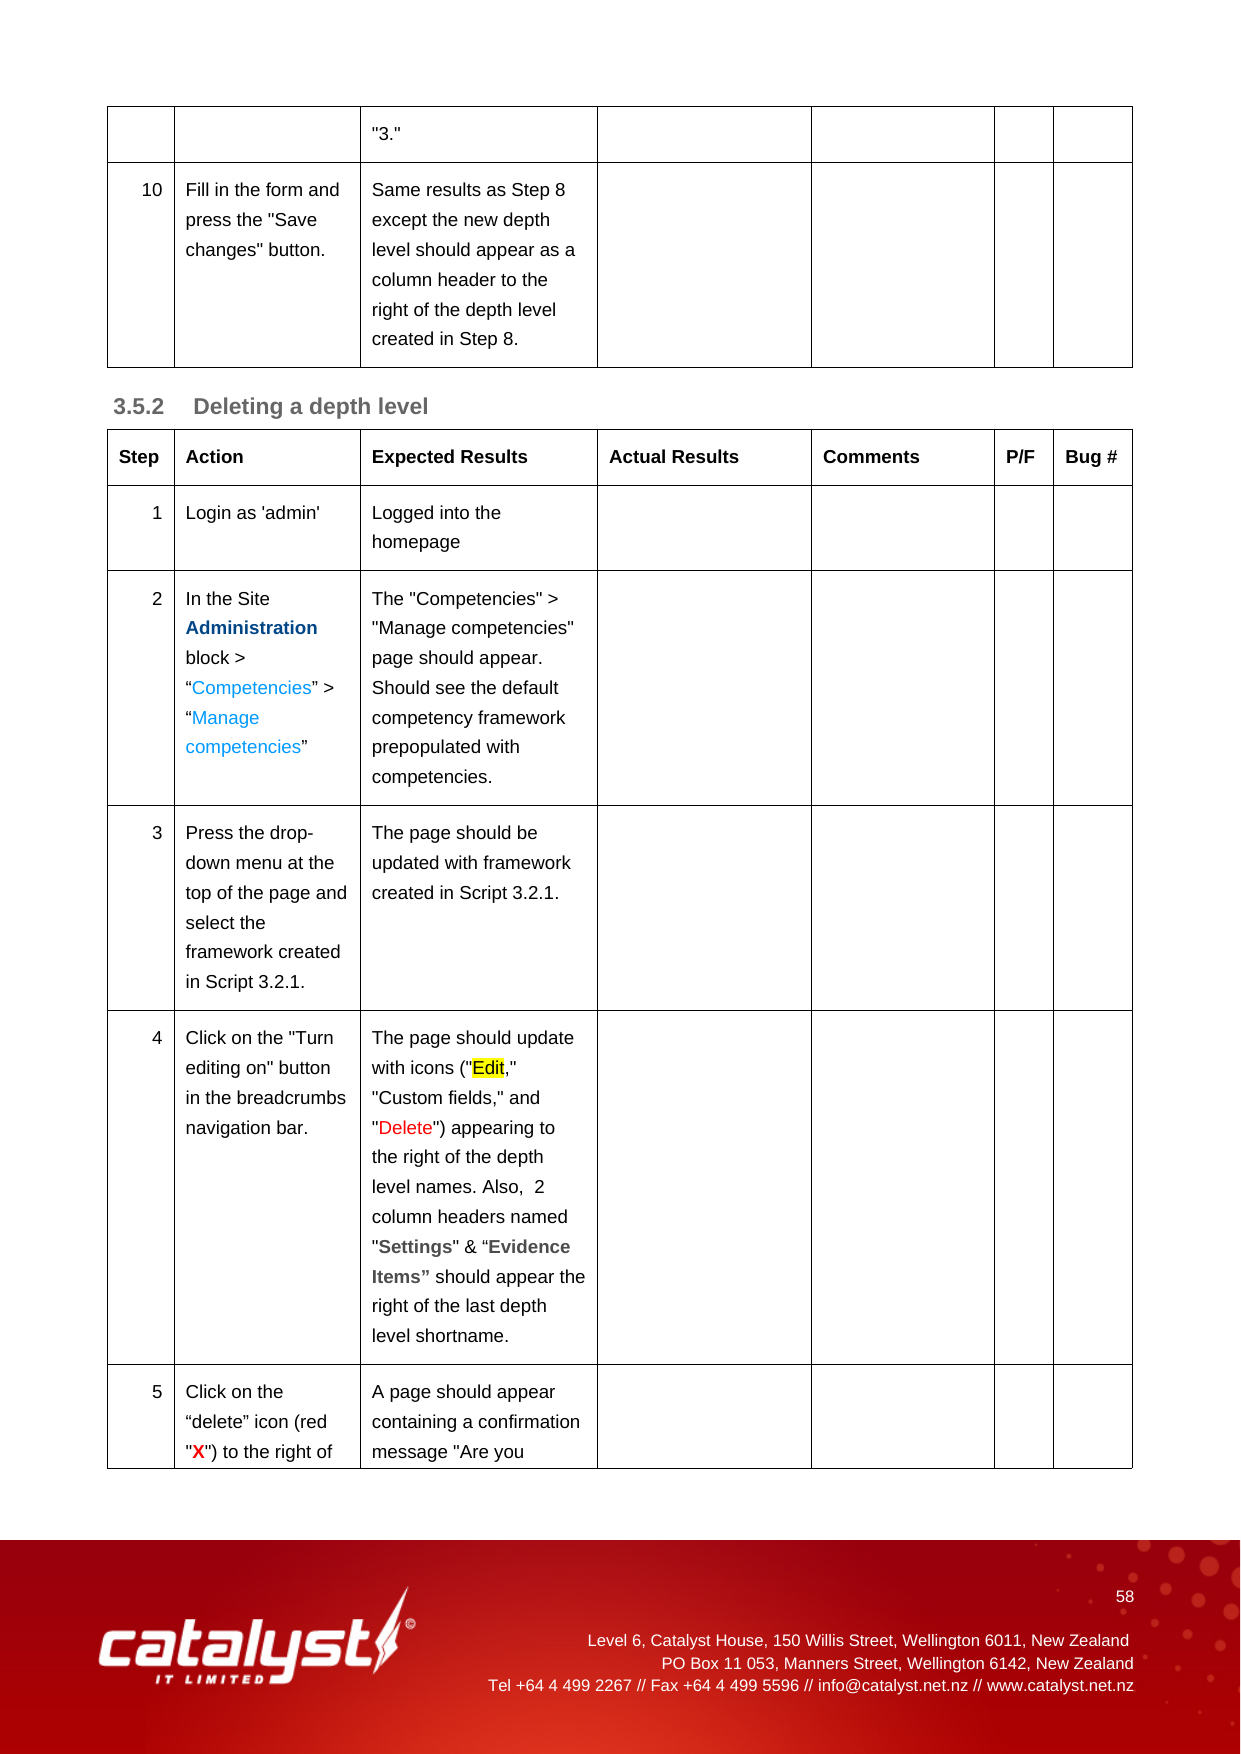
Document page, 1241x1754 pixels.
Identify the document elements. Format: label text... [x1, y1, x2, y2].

table_cell The page should be updated with framework created in Script 3.2.1. [361, 806, 597, 1010]
table_cell [995, 571, 1053, 805]
table_cell [598, 571, 811, 805]
table_cell A page should appear containing a confirmation message "Are you [361, 1365, 597, 1468]
table_cell [812, 571, 994, 805]
table_cell [1054, 486, 1132, 570]
subtitle Deleting a depth level [107, 394, 1103, 419]
table_cell [1054, 571, 1132, 805]
table_cell [598, 107, 811, 162]
table_cell 5 [108, 1365, 174, 1468]
table_cell [812, 107, 994, 162]
table_cell Login as 'admin' [175, 486, 360, 570]
table_cell [598, 806, 811, 1010]
table_cell 4 [108, 1011, 174, 1364]
table_cell [812, 163, 994, 367]
table_cell [812, 806, 994, 1010]
table_header Action [175, 430, 360, 484]
table_cell [995, 806, 1053, 1010]
table_cell [995, 163, 1053, 367]
table_cell The "Competencies" > "Manage competencies" page should appear. Should see the default competency framework prepopulated with competencies. [361, 571, 597, 805]
table_cell [1054, 1365, 1132, 1468]
table_cell Same results as Step 8 except the new depth level should appear as a column header to the right of the depth level created in Step 8. [361, 163, 597, 367]
table_cell [108, 107, 174, 162]
table_cell Click on the "Turn editing on" button in the breadcrumbs navigation bar. [175, 1011, 360, 1364]
table_cell Click on the “delete” icon (red "X") to the right of [175, 1365, 360, 1468]
table_cell [1054, 163, 1132, 367]
table_cell Logged into the homepage [361, 486, 597, 570]
table_cell The page should update with icons ("Edit," "Custom fields," and "Delete") appearing to the right of the depth level names. Also, 2 column headers named "Settings" & “Evidence Items” should appear the right of the last depth level shortname. [361, 1011, 597, 1364]
table_cell [1054, 1011, 1132, 1364]
table_cell [598, 486, 811, 570]
table_cell [598, 163, 811, 367]
table_cell 1 [108, 486, 174, 570]
table_cell [1054, 806, 1132, 1010]
table_header Comments [812, 430, 994, 484]
table_cell [812, 1011, 994, 1364]
table_cell [995, 1365, 1053, 1468]
table_cell 2 [108, 571, 174, 805]
table_cell [1054, 107, 1132, 162]
table_cell 3 [108, 806, 174, 1010]
table_cell Fill in the form and press the "Save changes" button. [175, 163, 360, 367]
table_header Actual Results [598, 430, 811, 484]
table_cell [995, 486, 1053, 570]
table_header Expected Results [361, 430, 597, 484]
table_header P/F [995, 430, 1053, 484]
picture [0, 1540, 1241, 1754]
table_cell 10 [108, 163, 174, 367]
table_cell "3." [361, 107, 597, 162]
table_cell [812, 1365, 994, 1468]
table_cell [995, 1011, 1053, 1364]
table_cell [995, 107, 1053, 162]
table_cell [598, 1011, 811, 1364]
table_header Bug # [1054, 430, 1132, 484]
table_header Step [108, 430, 174, 484]
table_cell [812, 486, 994, 570]
table_cell [175, 107, 360, 162]
table_cell In the Site Administration block > “Competencies” > “Manage competencies” [175, 571, 360, 805]
table_cell [598, 1365, 811, 1468]
table_cell Press the drop-down menu at the top of the page and select the framework created in Script 3.2.1. [175, 806, 360, 1010]
